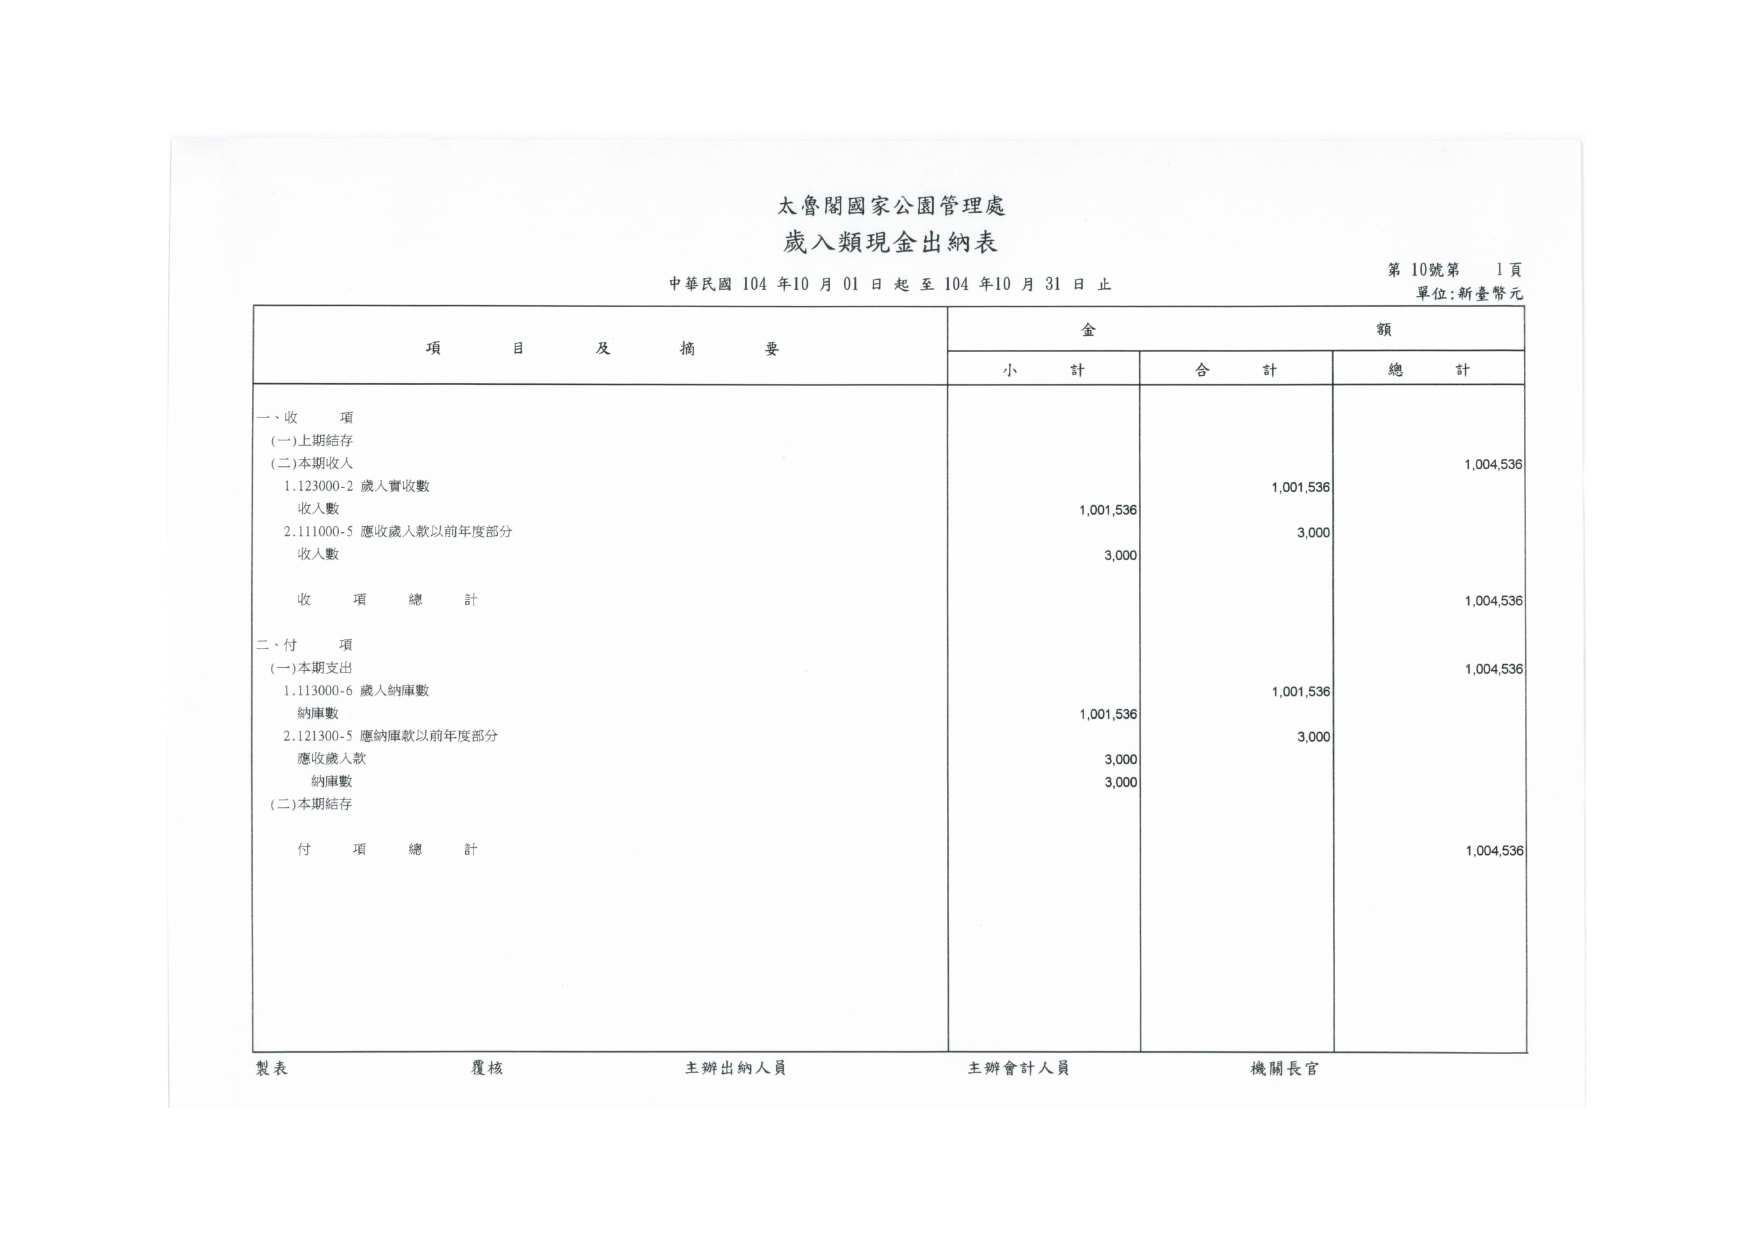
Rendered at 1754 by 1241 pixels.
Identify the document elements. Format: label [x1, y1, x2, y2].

picture [167, 132, 1587, 1108]
